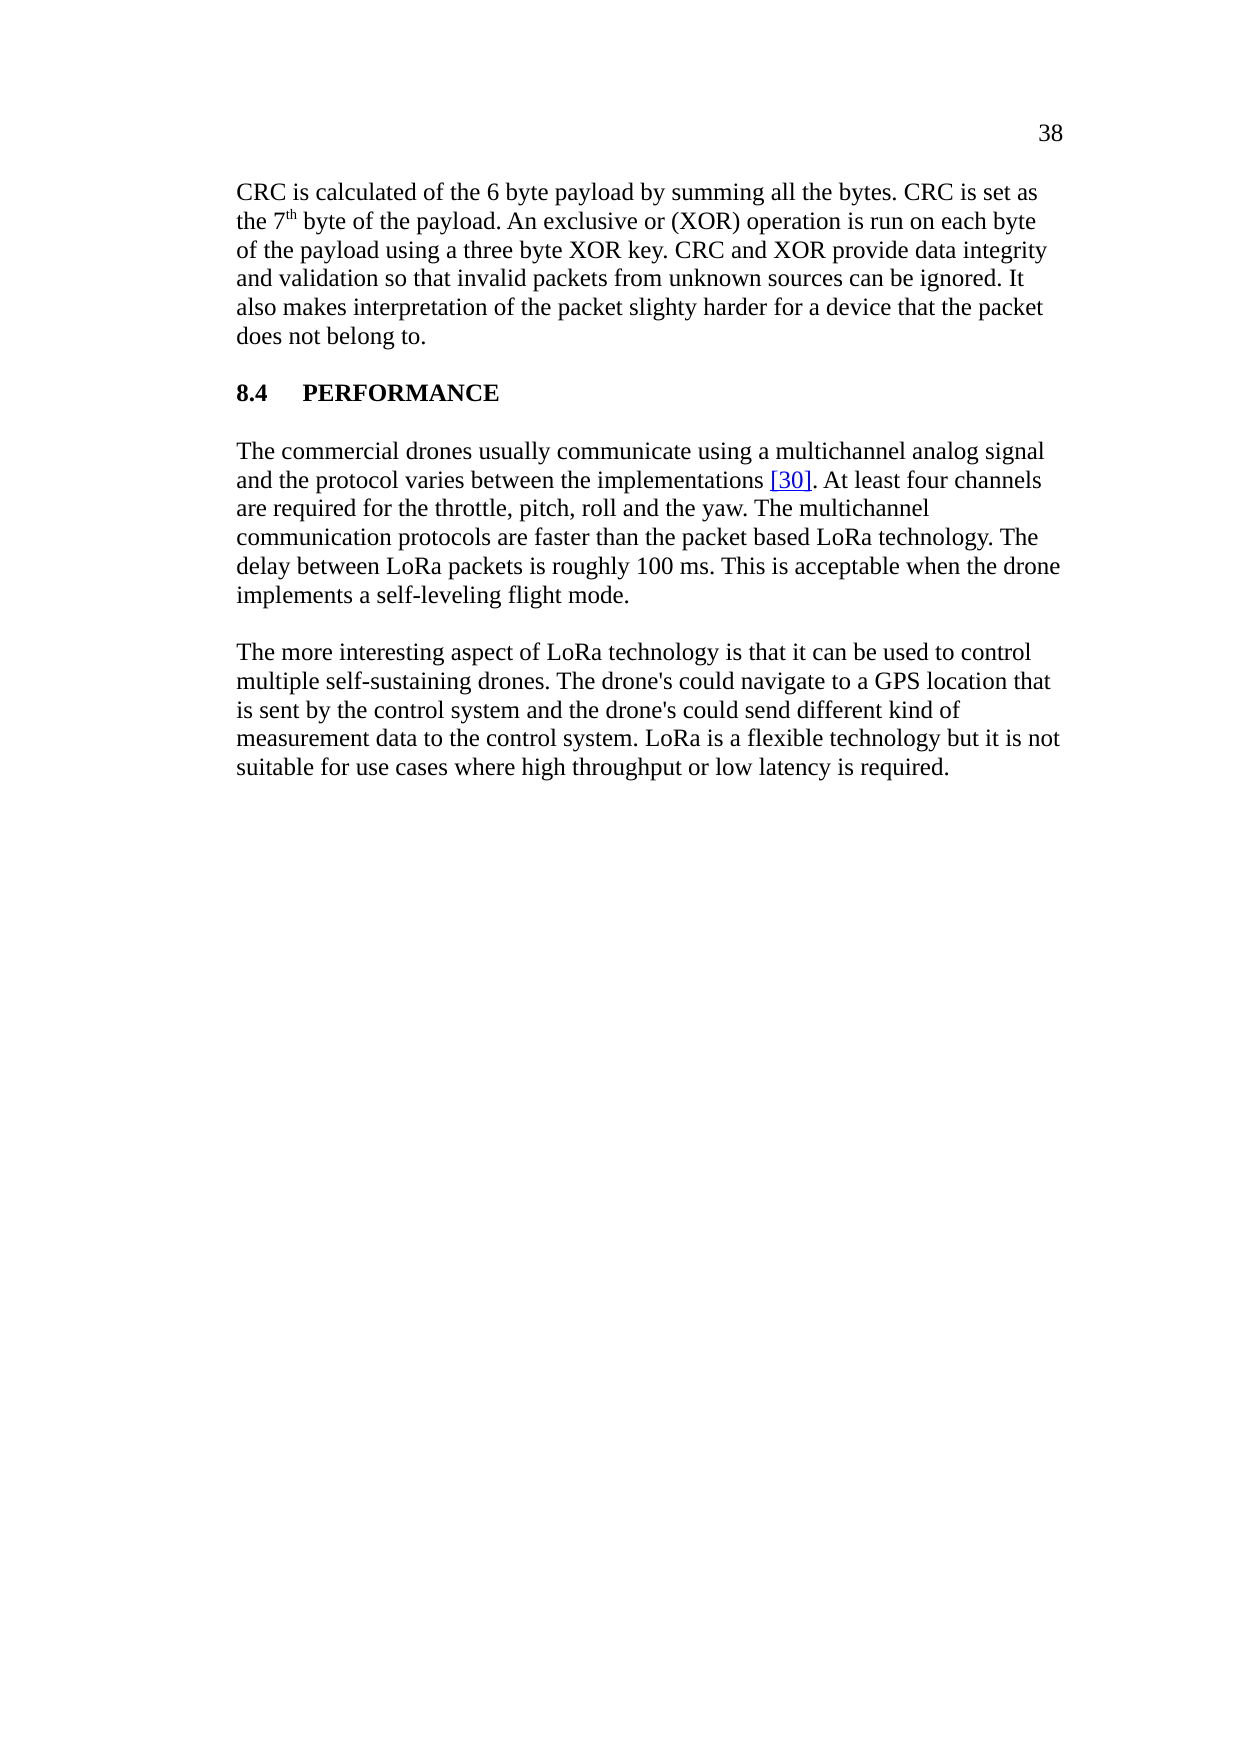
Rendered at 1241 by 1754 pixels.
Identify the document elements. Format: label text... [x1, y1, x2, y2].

subtitle Performance [236, 378, 1063, 407]
text CRC is calculated of the 6 byte payload by summing all the bytes. CRC is set as the 7th byte of the payload. An exclusive or (XOR) operation is run on each byte of the payload using a three byte XOR key. CRC and XOR provide data integrity and validation so that invalid packets from unknown sources can be ignored. It also makes interpretation of the packet slighty harder for a device that the packet does not belong to. [236, 177, 1063, 350]
text The more interesting aspect of LoRa technology is that it can be used to control multiple self-sustaining drones. The drone's could navigate to a GPS location that is sent by the control system and the drone's could send different kind of measurement data to the control system. LoRa is a flexible technology but it is not suitable for use cases where high throughput or low latency is required. [236, 637, 1063, 781]
text The commercial drones usually communicate using a multichannel analog signal and the protocol varies between the implementations [30]. At least four channels are required for the throttle, pitch, roll and the yaw. The multichannel communication protocols are faster than the packet based LoRa technology. The delay between LoRa packets is roughly 100 ms. This is acceptable when the drone implements a self-leveling flight mode. [236, 436, 1063, 608]
